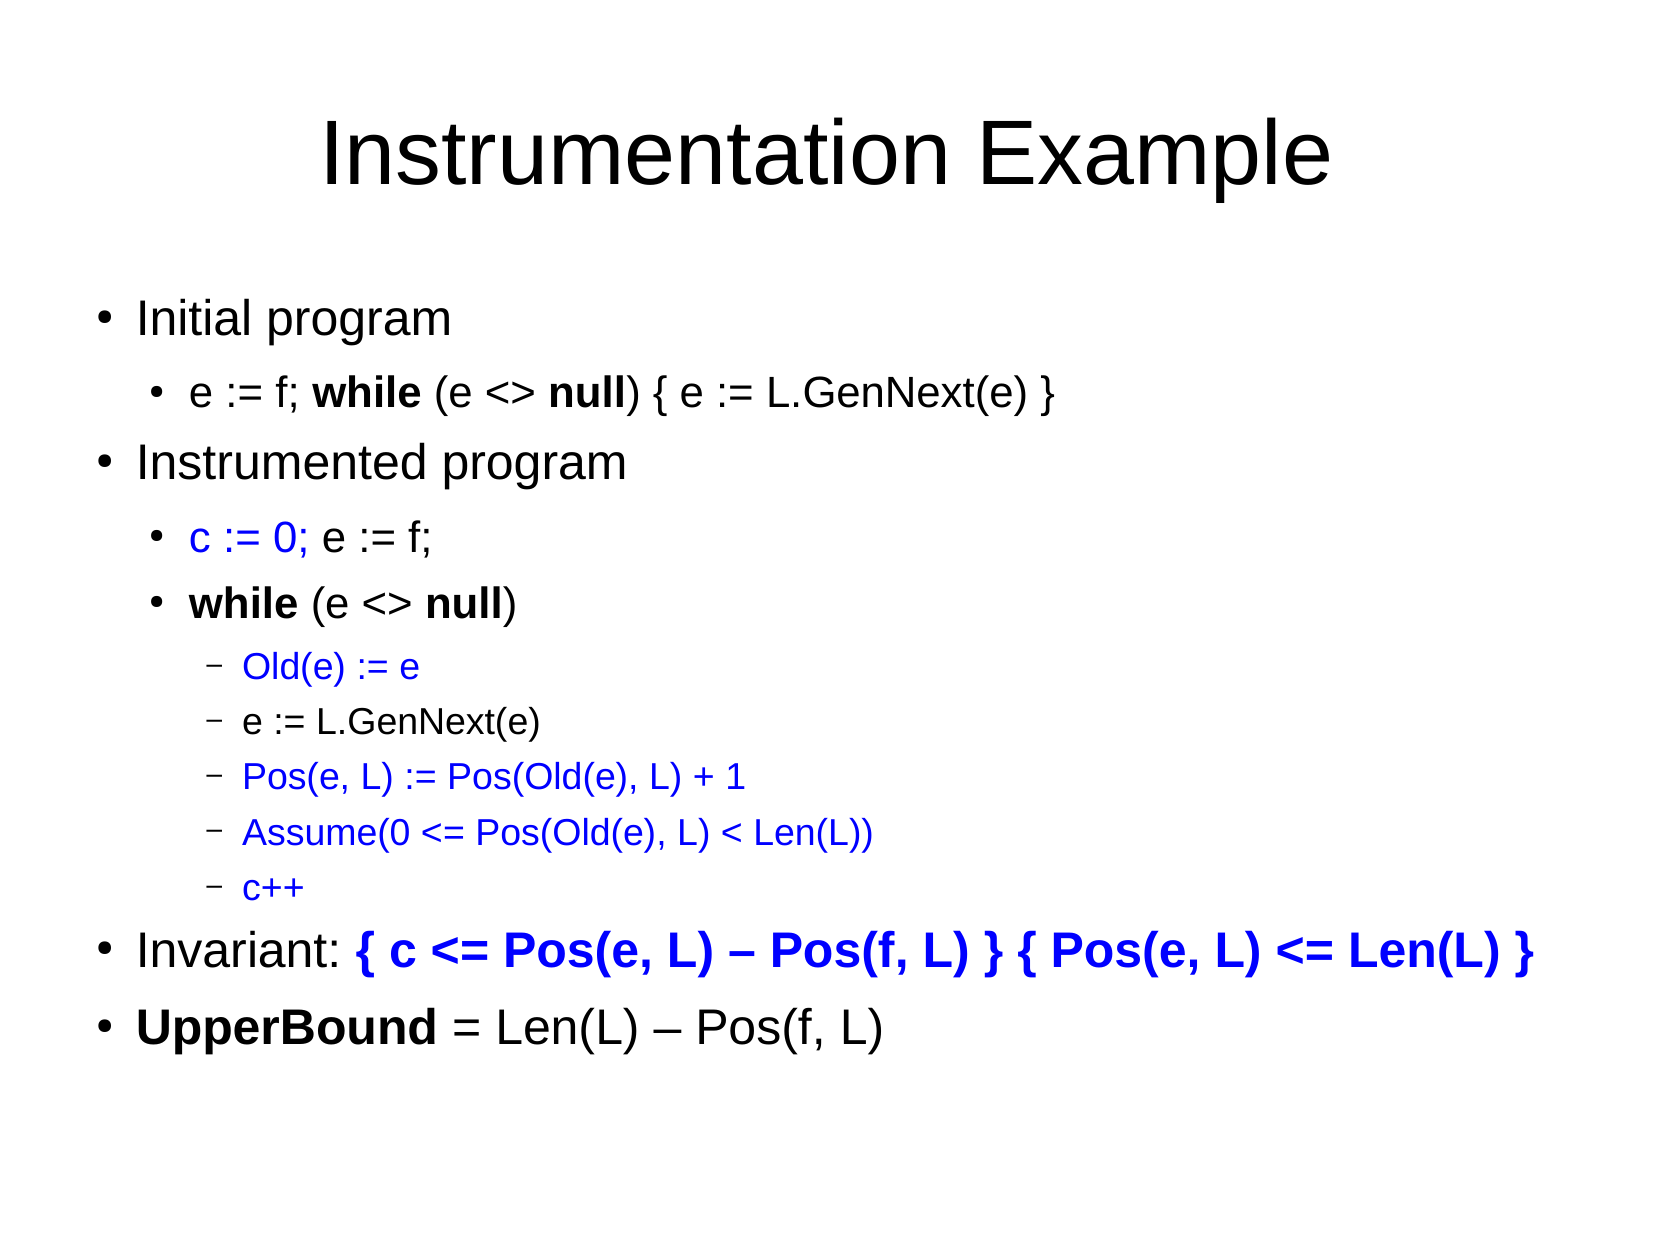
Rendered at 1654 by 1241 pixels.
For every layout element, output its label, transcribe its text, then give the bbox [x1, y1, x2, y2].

title Instrumentation Example [82, 56, 1571, 250]
list Initial program e := f; while (e <> null) { e := L.GenNext(e) } Instrumented program c := 0; e := f; while (e <> null) Old(e) := e e := L.GenNext(e) Pos(e, L) := Pos(Old(e), L) + 1 Assume(0 <= Pos(Old(e), L) < Len(L)) c++ Invariant: { c <= Pos(e, L) – Pos(f, L) } { Pos(e, L) <= Len(L) } UpperBound = Len(L) – Pos(f, L) [82, 290, 1571, 1109]
